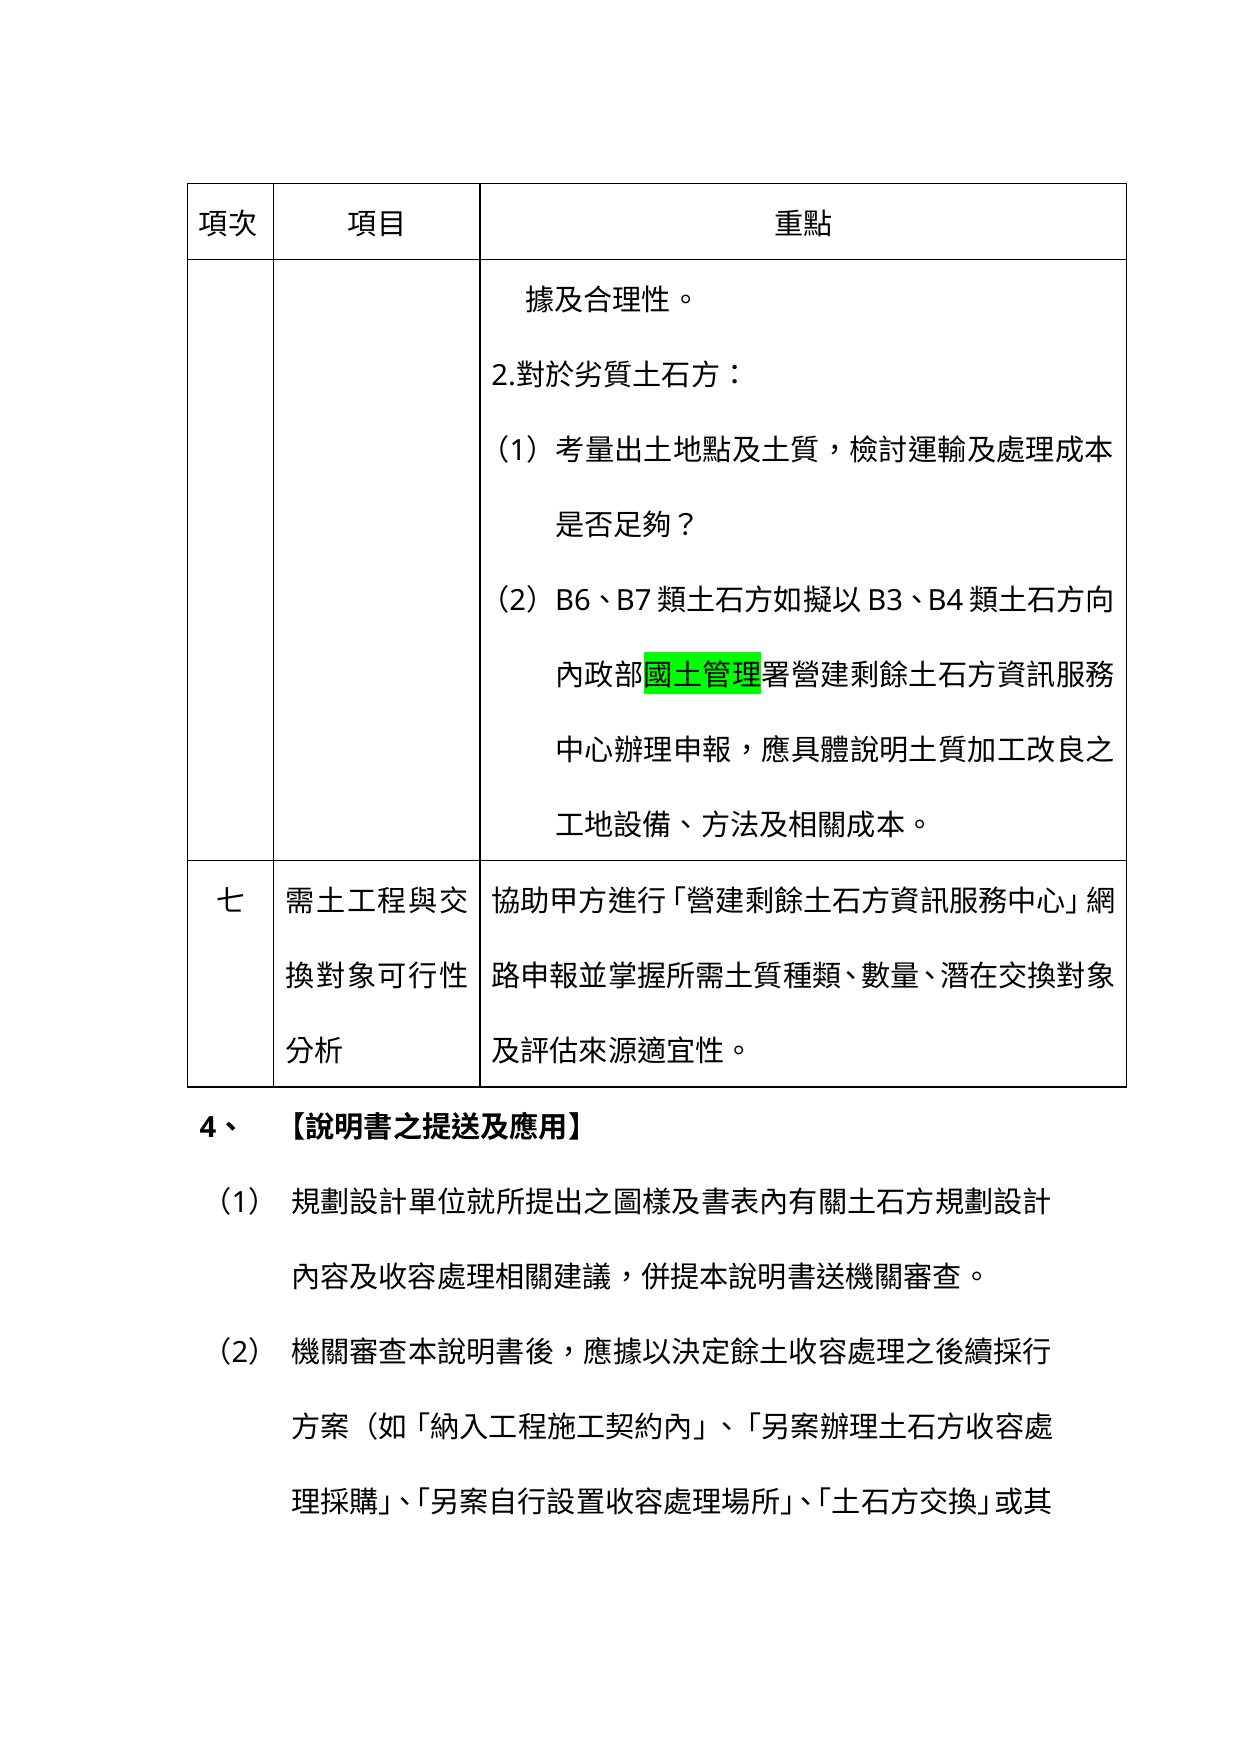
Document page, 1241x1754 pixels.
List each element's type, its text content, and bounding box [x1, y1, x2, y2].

table_cell [188, 260, 273, 860]
list 機關審查本說明書後，應據以決定餘土收容處理之後續採行方案（如「納入工程施工契約內」、「另案辦理土石方收容處理採購」、「另案自行設置收容處理場所」、「土石方交換」或其 [202, 1312, 1053, 1537]
table_cell 協助甲方進行「營建剩餘土石方資訊服務中心」網路申報並掌握所需土質種類、數量、潛在交換對象及評估來源適宜性。 [481, 861, 1126, 1086]
table_header 重點 [481, 184, 1126, 259]
table_cell 七 [188, 861, 273, 1086]
list 規劃設計單位就所提出之圖樣及書表內有關土石方規劃設計內容及收容處理相關建議，併提本說明書送機關審查。 [202, 1162, 1053, 1312]
table_cell [274, 260, 479, 860]
list 【說明書之提送及應用】 [199, 1088, 1053, 1162]
table_cell 據及合理性。 2.對於劣質土石方： （1）考量出土地點及土質，檢討運輸及處理成本是否足夠？ （2）B6、B7類土石方如擬以B3、B4類土石方向內政部國土管理署營建剩餘土石方資訊服務中心辦理申報，應具體說明土質加工改良之工地設備、方法及相關成本。 [481, 260, 1126, 860]
table_header 項次 [188, 184, 273, 259]
table_cell 需土工程與交換對象可行性分析 [274, 861, 479, 1086]
table_header 項目 [274, 184, 479, 259]
